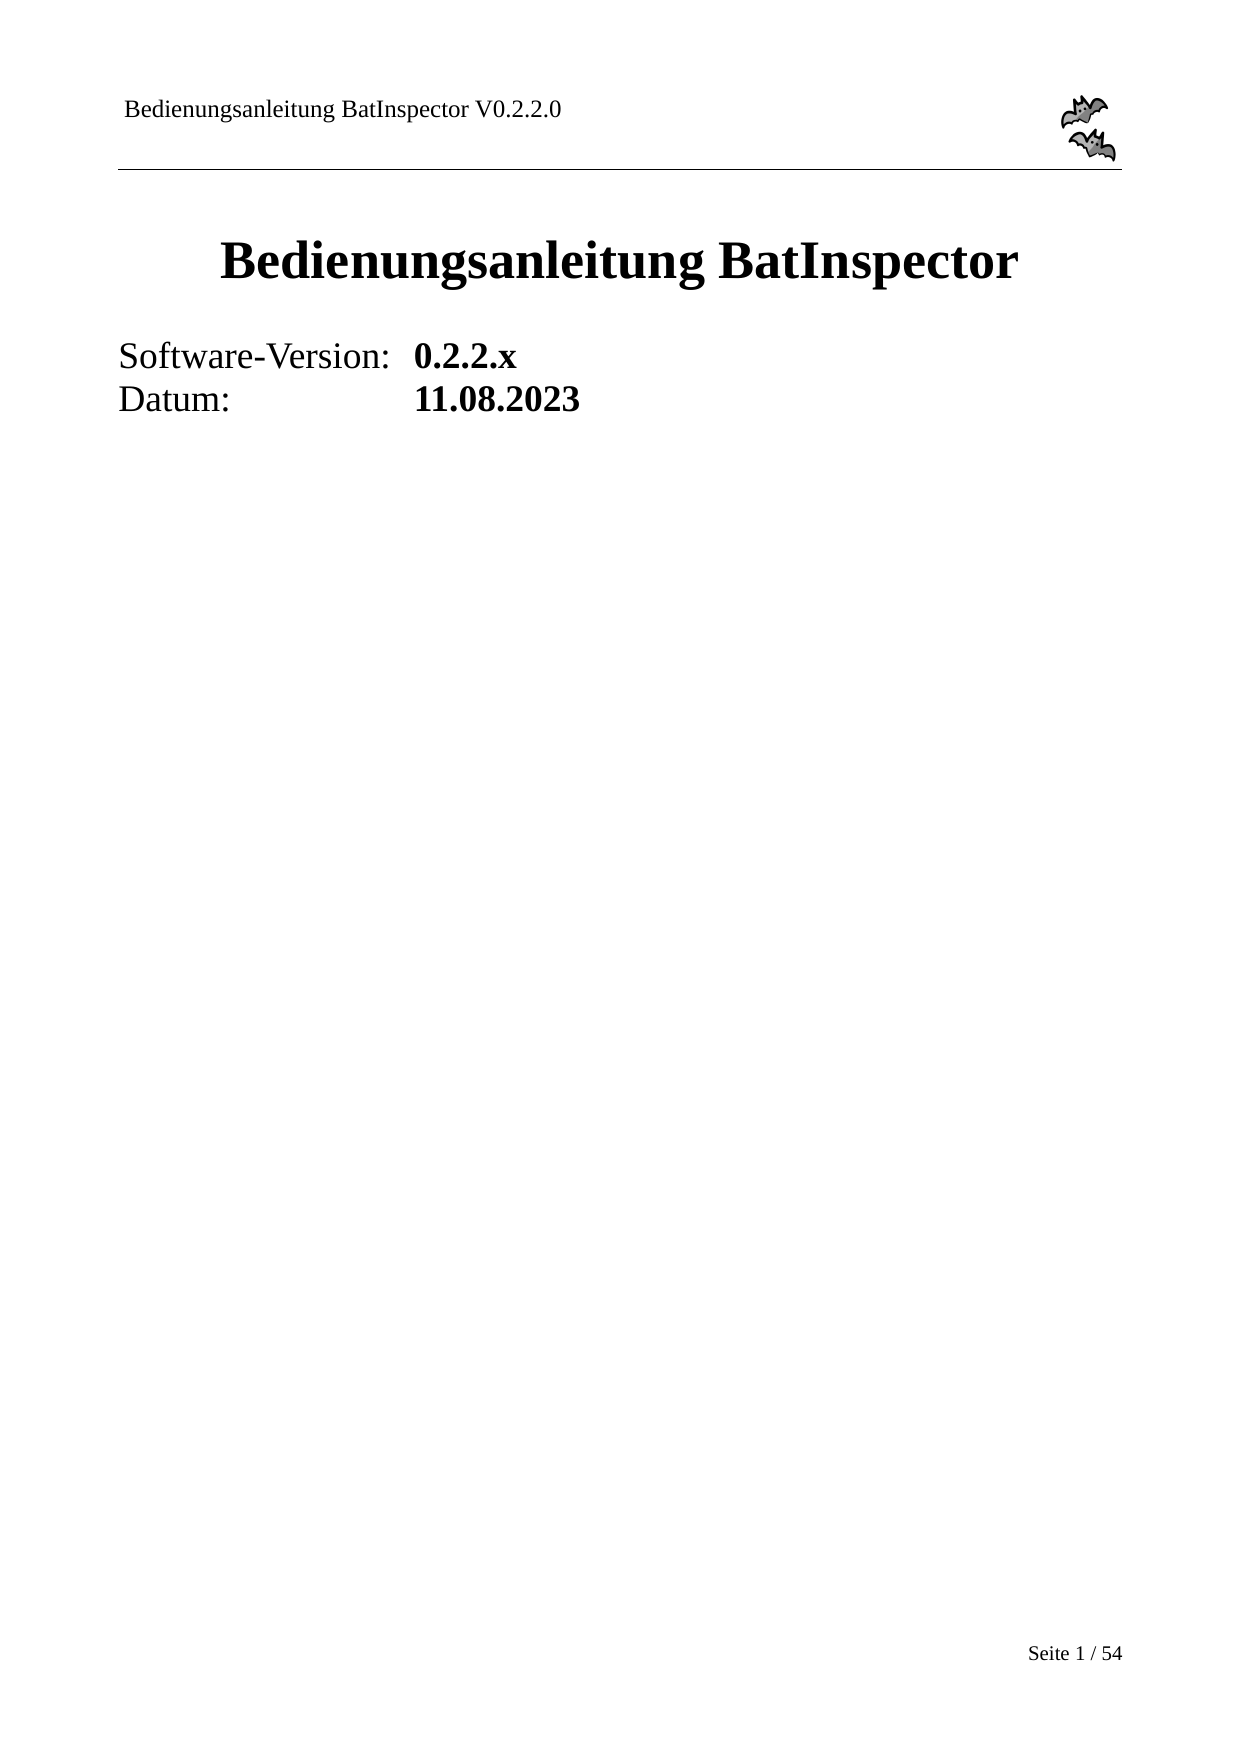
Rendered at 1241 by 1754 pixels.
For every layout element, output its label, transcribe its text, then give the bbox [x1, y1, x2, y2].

text Bedienungsanleitung BatInspector [118, 228, 1122, 291]
picture [1057, 95, 1120, 162]
text Datum: 11.08.2023 [118, 377, 1122, 420]
text Software-Version: 0.2.2.x [118, 334, 1122, 377]
